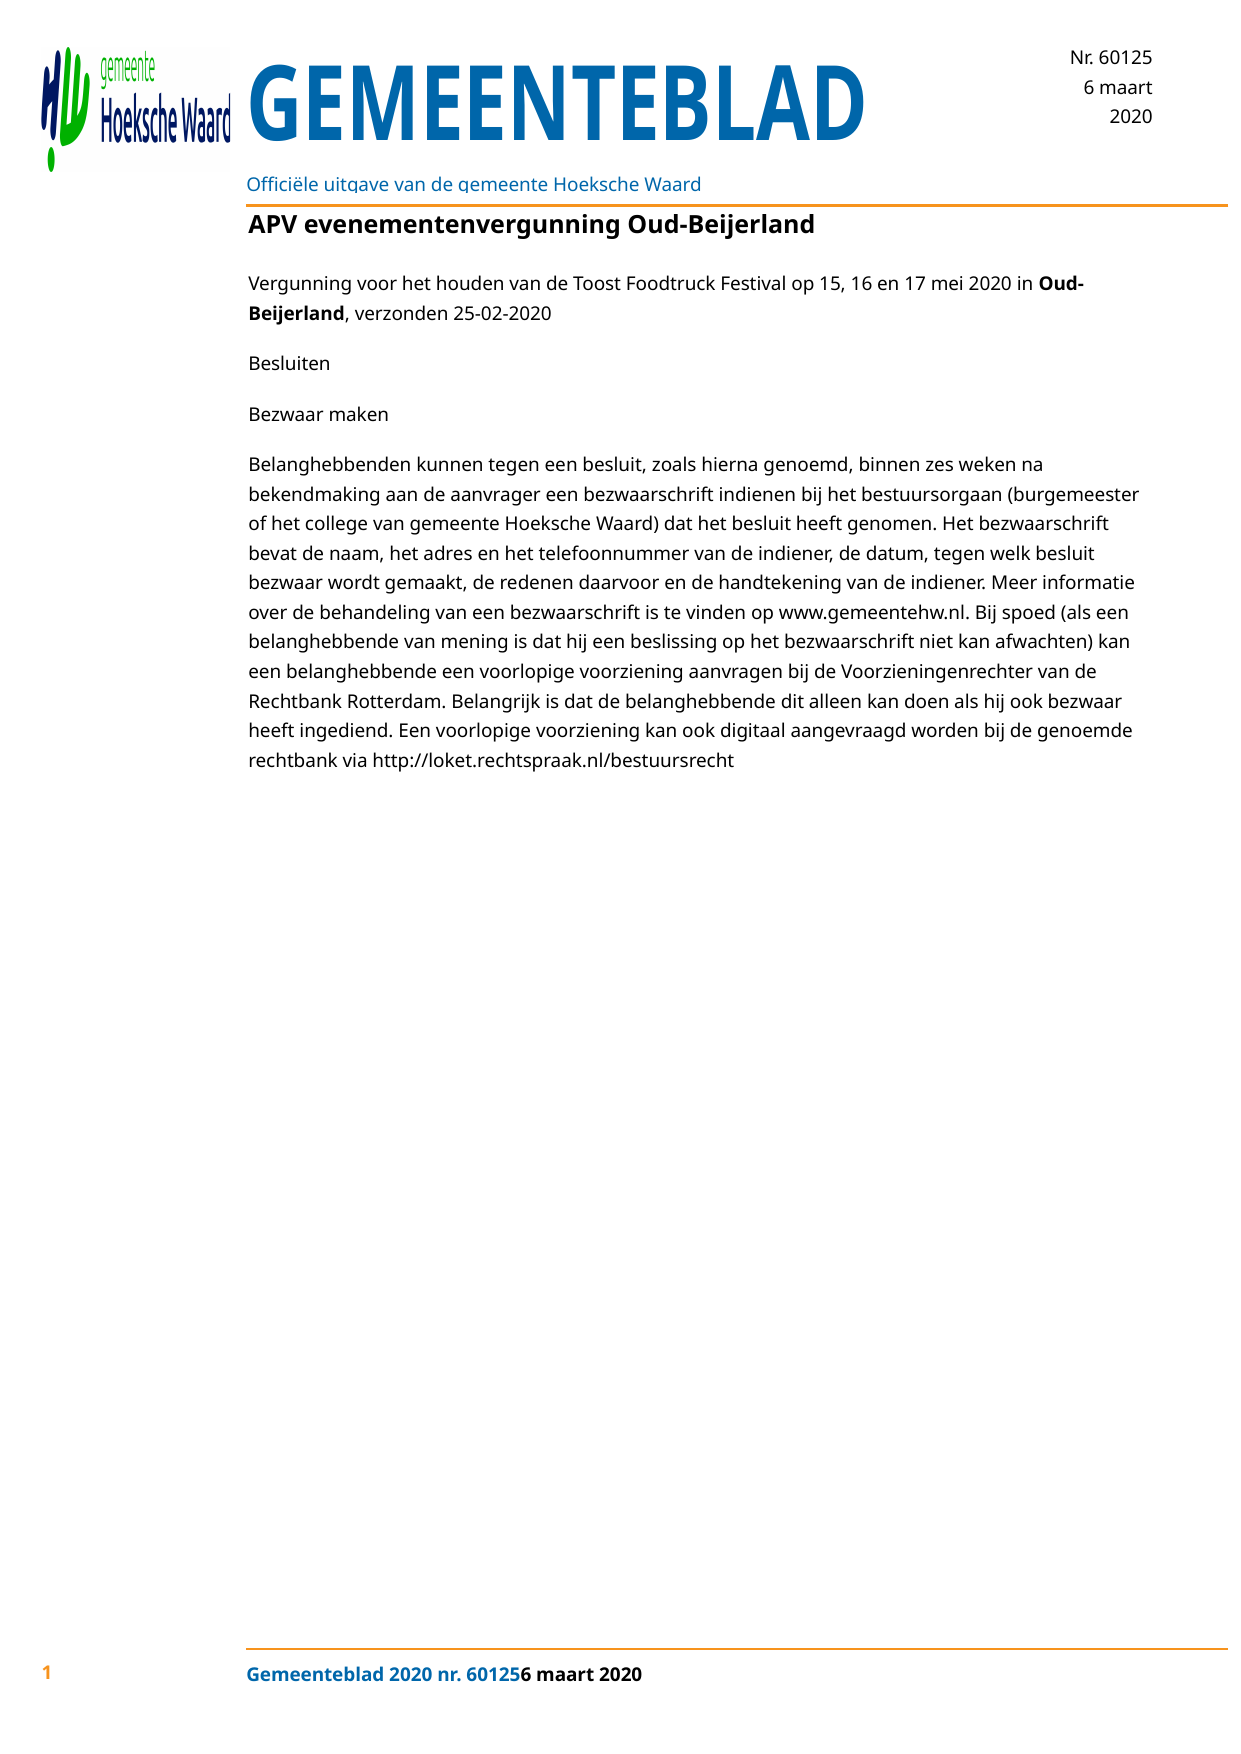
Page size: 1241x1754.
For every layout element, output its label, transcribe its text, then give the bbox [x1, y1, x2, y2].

text Belanghebbenden kunnen tegen een besluit, zoals hierna genoemd, binnen zes weken na bekendmaking aan de aanvrager een bezwaarschrift indienen bij het bestuursorgaan (burgemeester of het college van gemeente Hoeksche Waard) dat het besluit heeft genomen. Het bezwaarschrift bevat de naam, het adres en het telefoonnummer van de indiener, de datum, tegen welk besluit bezwaar wordt gemaakt, de redenen daarvoor en de handtekening van de indiener. Meer informatie over de behandeling van een bezwaarschrift is te vinden op www.gemeentehw.nl. Bij spoed (als een belanghebbende van mening is dat hij een beslissing op het bezwaarschrift niet kan afwachten) kan een belanghebbende een voorlopige voorziening aanvragen bij de Voorzieningenrechter van de Rechtbank Rotterdam. Belangrijk is dat de belanghebbende dit alleen kan doen als hij ook bezwaar heeft ingediend. Een voorlopige voorziening kan ook digitaal aangevraagd worden bij de genoemde rechtbank via http://loket.rechtspraak.nl/bestuursrecht [248, 451, 1152, 773]
picture [41, 47, 231, 172]
text Vergunning voor het houden van de Toost Foodtruck Festival op 15, 16 en 17 mei 2020 in Oud-Beijerland, verzonden 25-02-2020 [248, 270, 1152, 326]
text APV evenementenvergunning Oud-Beijerland [248, 207, 1152, 241]
text Besluiten [248, 350, 1152, 376]
text Bezwaar maken [248, 401, 1152, 426]
